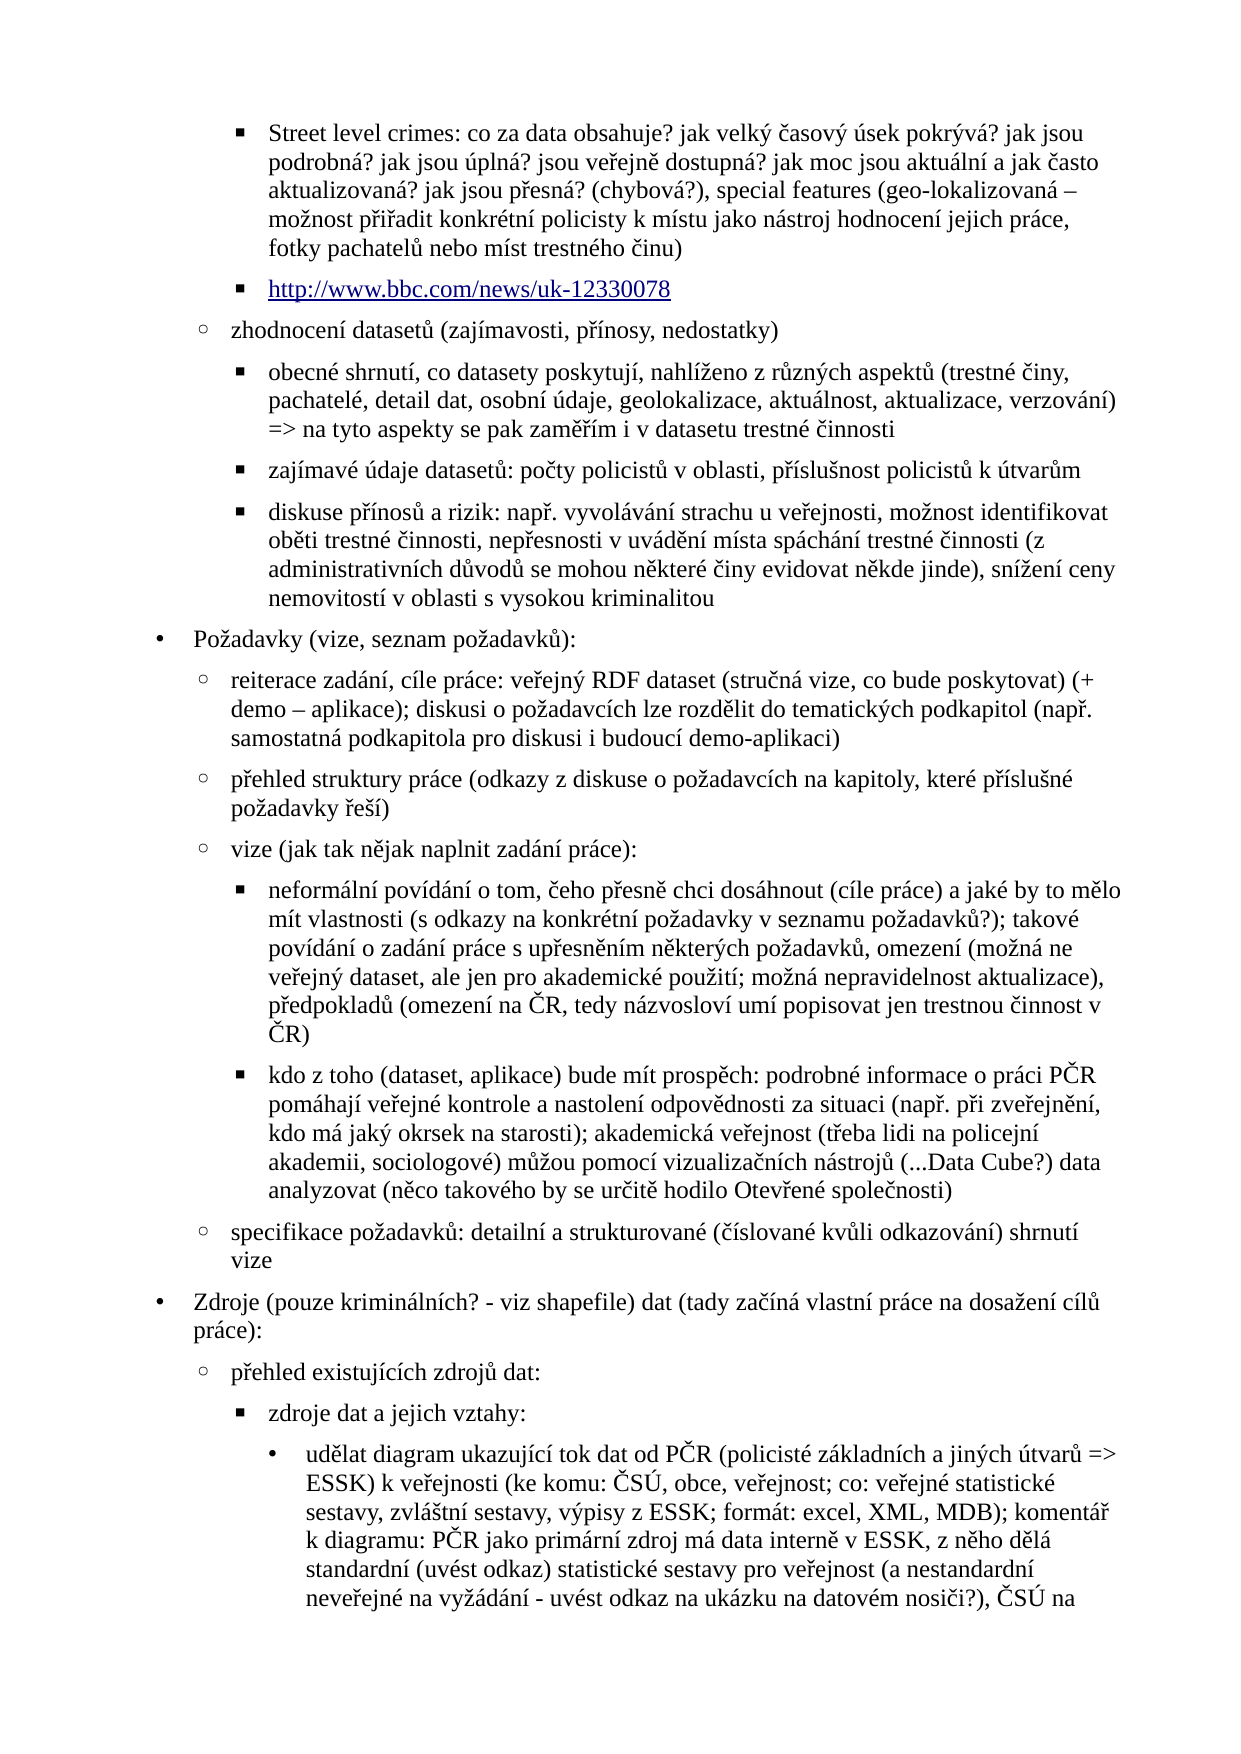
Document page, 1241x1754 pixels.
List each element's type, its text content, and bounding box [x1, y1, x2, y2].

list zajímavé údaje datasetů: počty policistů v oblasti, příslušnost policistů k útvarům [231, 456, 1122, 484]
list přehled existujících zdrojů dat: [193, 1357, 1122, 1386]
list přehled struktury práce (odkazy z diskuse o požadavcích na kapitoly, které příslušné požadavky řeší) [193, 764, 1122, 822]
list reiterace zadání, cíle práce: veřejný RDF dataset (stručná vize, co bude poskytovat) (+ demo – aplikace); diskusi o požadavcích lze rozdělit do tematických podkapitol (např. samostatná podkapitola pro diskusi i budoucí demo-aplikaci) [193, 666, 1122, 752]
list Zdroje (pouze kriminálních? - viz shapefile) dat (tady začíná vlastní práce na dosažení cílů práce): [156, 1287, 1122, 1344]
list neformální povídání o tom, čeho přesně chci dosáhnout (cíle práce) a jaké by to mělo mít vlastnosti (s odkazy na konkrétní požadavky v seznamu požadavků?); takové povídání o zadání práce s upřesněním některých požadavků, omezení (možná ne veřejný dataset, ale jen pro akademické použití; možná nepravidelnost aktualizace), předpokladů (omezení na ČR, tedy názvosloví umí popisovat jen trestnou činnost v ČR) [231, 876, 1122, 1048]
list Street level crimes: co za data obsahuje? jak velký časový úsek pokrývá? jak jsou podrobná? jak jsou úplná? jsou veřejně dostupná? jak moc jsou aktuální a jak často aktualizovaná? jak jsou přesná? (chybová?), special features (geo-lokalizovaná – možnost přiřadit konkrétní policisty k místu jako nástroj hodnocení jejich práce, fotky pachatelů nebo míst trestného činu) [231, 118, 1122, 262]
list http://www.bbc.com/news/uk-12330078 [231, 274, 1122, 303]
list zhodnocení datasetů (zajímavosti, přínosy, nedostatky) [193, 316, 1122, 344]
list Požadavky (vize, seznam požadavků): [156, 624, 1122, 653]
list udělat diagram ukazující tok dat od PČR (policisté základních a jiných útvarů => ESSK) k veřejnosti (ke komu: ČSÚ, obce, veřejnost; co: veřejné statistické sestavy, zvláštní sestavy, výpisy z ESSK; formát: excel, XML, MDB); komentář k diagramu: PČR jako primární zdroj má data interně v ESSK, z něho dělá standardní (uvést odkaz) statistické sestavy pro veřejnost (a nestandardní neveřejné na vyžádání - uvést odkaz na ukázku na datovém nosiči?), ČSÚ na [268, 1439, 1122, 1612]
list vize (jak tak nějak naplnit zadání práce): [193, 834, 1122, 863]
list zdroje dat a jejich vztahy: [231, 1398, 1122, 1427]
list diskuse přínosů a rizik: např. vyvolávání strachu u veřejnosti, možnost identifikovat oběti trestné činnosti, nepřesnosti v uvádění místa spáchání trestné činnosti (z administrativních důvodů se mohou některé činy evidovat někde jinde), snížení ceny nemovitostí v oblasti s vysokou kriminalitou [231, 497, 1122, 612]
list kdo z toho (dataset, aplikace) bude mít prospěch: podrobné informace o práci PČR pomáhají veřejné kontrole a nastolení odpovědnosti za situaci (např. při zveřejnění, kdo má jaký okrsek na starosti); akademická veřejnost (třeba lidi na policejní akademii, sociologové) můžou pomocí vizualizačních nástrojů (...Data Cube?) data analyzovat (něco takového by se určitě hodilo Otevřené společnosti) [231, 1061, 1122, 1204]
list obecné shrnutí, co datasety poskytují, nahlíženo z různých aspektů (trestné činy, pachatelé, detail dat, osobní údaje, geolokalizace, aktuálnost, aktualizace, verzování) => na tyto aspekty se pak zaměřím i v datasetu trestné činnosti [231, 357, 1122, 443]
list specifikace požadavků: detailní a strukturované (číslované kvůli odkazování) shrnutí vize [193, 1217, 1122, 1274]
